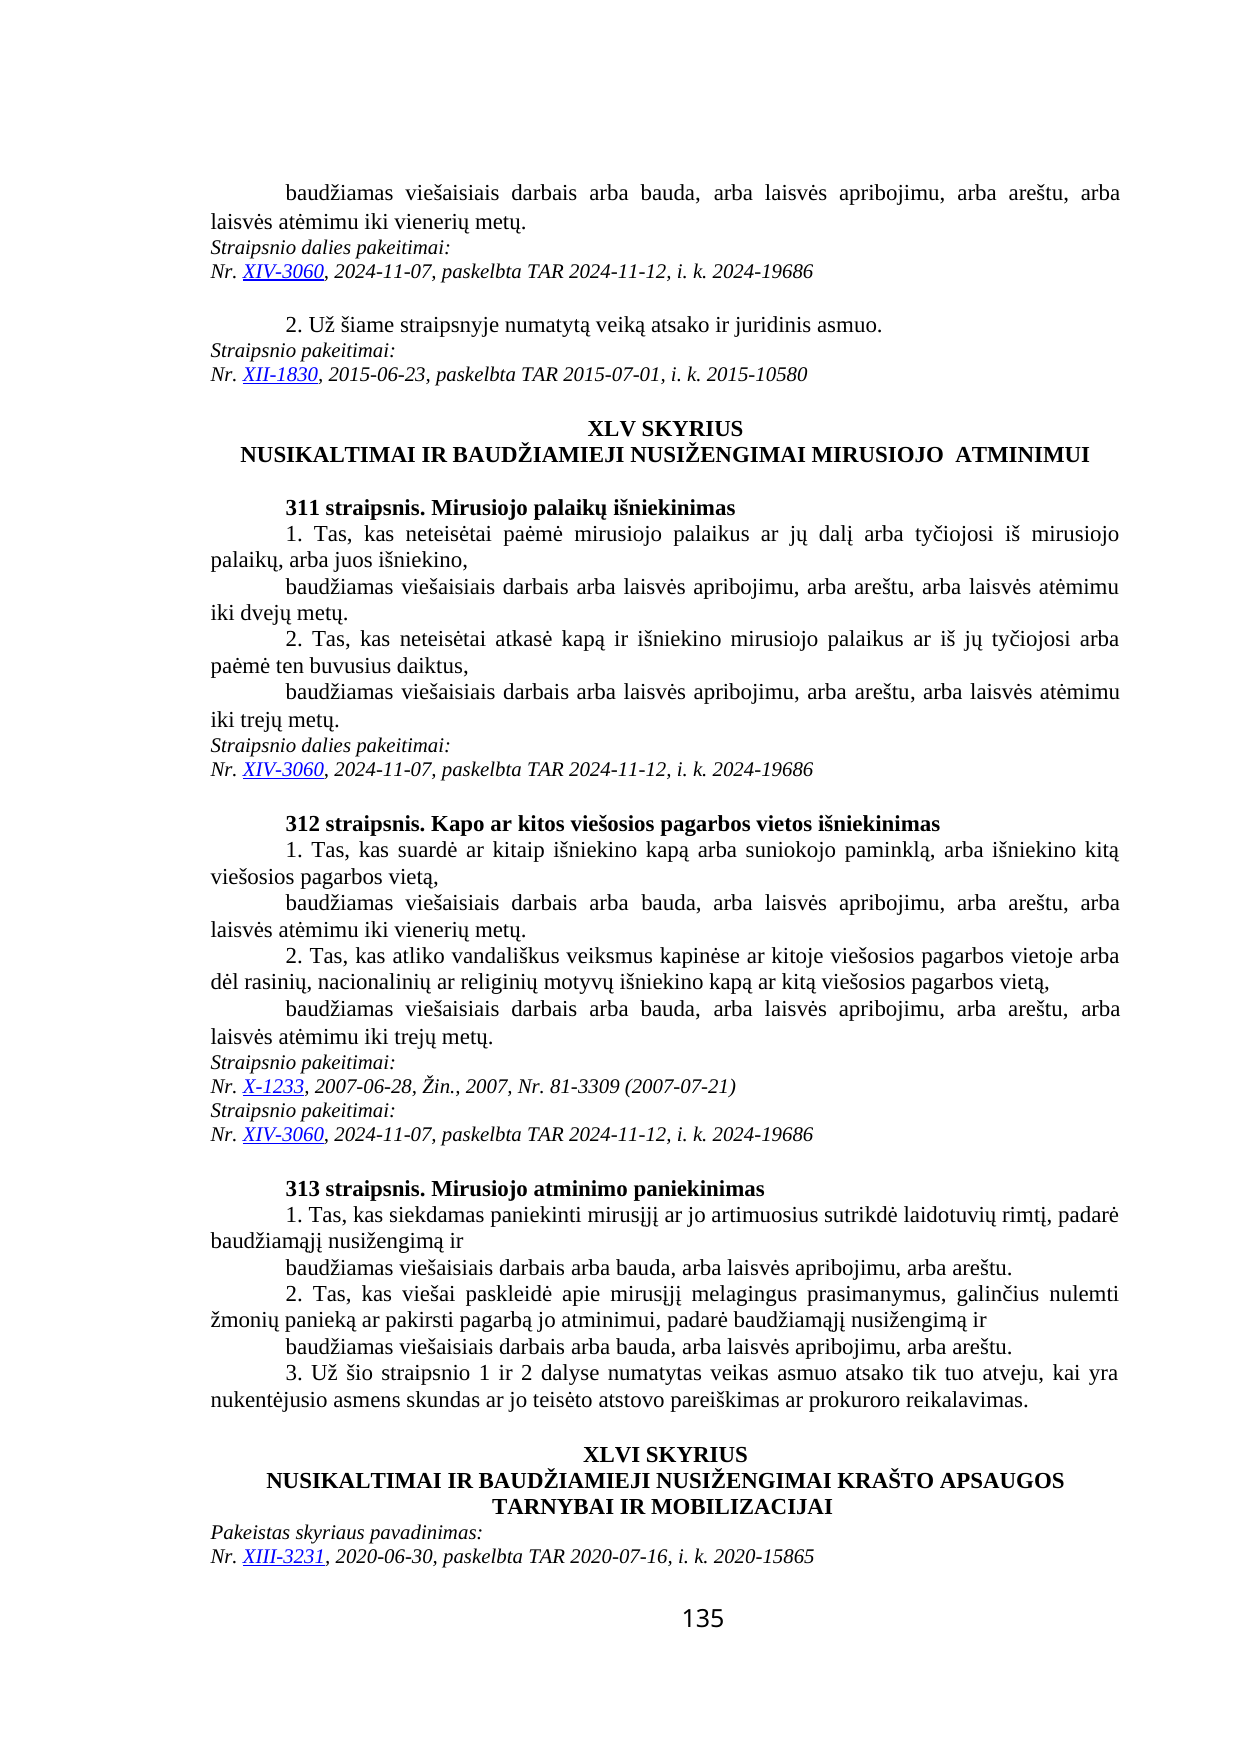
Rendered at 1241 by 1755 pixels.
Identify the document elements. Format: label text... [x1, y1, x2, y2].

text NUSIKALTIMAI IR BAUDŽIAMIEJI NUSIŽENGIMAI MIRUSIOJO ATMINIMUI [210, 441, 1120, 467]
text 313 straipsnis. Mirusiojo atminimo paniekinimas [210, 1175, 1120, 1201]
text 2. Už šiame straipsnyje numatytą veiką atsako ir juridinis asmuo. [210, 311, 1120, 338]
text Nr. XIV-3060, 2024-11-07, paskelbta TAR 2024-11-12, i. k. 2024-19686 [210, 259, 1120, 283]
text XLV SKYRIUS [210, 415, 1120, 441]
text Nr. XIV-3060, 2024-11-07, paskelbta TAR 2024-11-12, i. k. 2024-19686 [210, 1122, 1120, 1146]
text 3. Už šio straipsnio 1 ir 2 dalyse numatytas veikas asmuo atsako tik tuo atveju, kai yra nukentėjusio asmens skundas ar jo teisėto atstovo pareiškimas ar prokuroro reikalavimas. [210, 1359, 1120, 1412]
text baudžiamas viešaisiais darbais arba bauda, arba laisvės apribojimu, arba areštu, arba laisvės atėmimu iki vienerių metų. [210, 889, 1120, 942]
text 2. Tas, kas viešai paskleidė apie mirusįjį melagingus prasimanymus, galinčius nulemti žmonių panieką ar pakirsti pagarbą jo atminimui, padarė baudžiamąjį nusižengimą ir [210, 1280, 1120, 1333]
text 1. Tas, kas neteisėtai paėmė mirusiojo palaikus ar jų dalį arba tyčiojosi iš mirusiojo palaikų, arba juos išniekino, [210, 520, 1120, 573]
text 2. Tas, kas neteisėtai atkasė kapą ir išniekino mirusiojo palaikus ar iš jų tyčiojosi arba paėmė ten buvusius daiktus, [210, 626, 1120, 678]
text Straipsnio pakeitimai: [210, 1098, 1120, 1122]
subtitle XLVI skyrius [210, 1441, 1120, 1467]
text 1. Tas, kas siekdamas paniekinti mirusįjį ar jo artimuosius sutrikdė laidotuvių rimtį, padarė baudžiamąjį nusižengimą ir [210, 1201, 1120, 1254]
text Nr. XII-1830, 2015-06-23, paskelbta TAR 2015-07-01, i. k. 2015-10580 [210, 362, 1120, 386]
text baudžiamas viešaisiais darbais arba laisvės apribojimu, arba areštu, arba laisvės atėmimu iki dvejų metų. [210, 573, 1120, 626]
text Nr. X-1233, 2007-06-28, Žin., 2007, Nr. 81-3309 (2007-07-21) [210, 1074, 1120, 1098]
text Nr. XIII-3231, 2020-06-30, paskelbta TAR 2020-07-16, i. k. 2020-15865 [210, 1544, 1120, 1568]
text baudžiamas viešaisiais darbais arba laisvės apribojimu, arba areštu, arba laisvės atėmimu iki trejų metų. [210, 678, 1120, 733]
text baudžiamas viešaisiais darbais arba bauda, arba laisvės apribojimu, arba areštu, arba laisvės atėmimu iki trejų metų. [210, 995, 1120, 1050]
text 312 straipsnis. Kapo ar kitos viešosios pagarbos vietos išniekinimas [210, 810, 1120, 837]
text 1. Tas, kas suardė ar kitaip išniekino kapą arba suniokojo paminklą, arba išniekino kitą viešosios pagarbos vietą, [210, 837, 1120, 889]
text baudžiamas viešaisiais darbais arba bauda, arba laisvės apribojimu, arba areštu. [210, 1254, 1120, 1280]
text Straipsnio pakeitimai: [210, 1050, 1120, 1074]
text Straipsnio dalies pakeitimai: [210, 234, 1120, 259]
text Pakeistas skyriaus pavadinimas: [210, 1520, 1120, 1544]
text Straipsnio dalies pakeitimai: [210, 733, 1120, 757]
text Straipsnio pakeitimai: [210, 338, 1120, 362]
text baudžiamas viešaisiais darbais arba bauda, arba laisvės apribojimu, arba areštu. [210, 1333, 1120, 1359]
text baudžiamas viešaisiais darbais arba bauda, arba laisvės apribojimu, arba areštu, arba laisvės atėmimu iki vienerių metų. [210, 179, 1120, 234]
text Nr. XIV-3060, 2024-11-07, paskelbta TAR 2024-11-12, i. k. 2024-19686 [210, 757, 1120, 781]
text 2. Tas, kas atliko vandališkus veiksmus kapinėse ar kitoje viešosios pagarbos vietoje arba dėl rasinių, nacionalinių ar religinių motyvų išniekino kapą ar kitą viešosios pagarbos vietą, [210, 942, 1120, 995]
text NUSIKALTIMAI IR BAUDŽIAMIEJI NUSIŽENGIMAI KRAŠTO APSAUGOS TARNYBAI IR MOBILIZACIJAI [210, 1467, 1120, 1520]
text 311 straipsnis. Mirusiojo palaikų išniekinimas [210, 494, 1120, 520]
